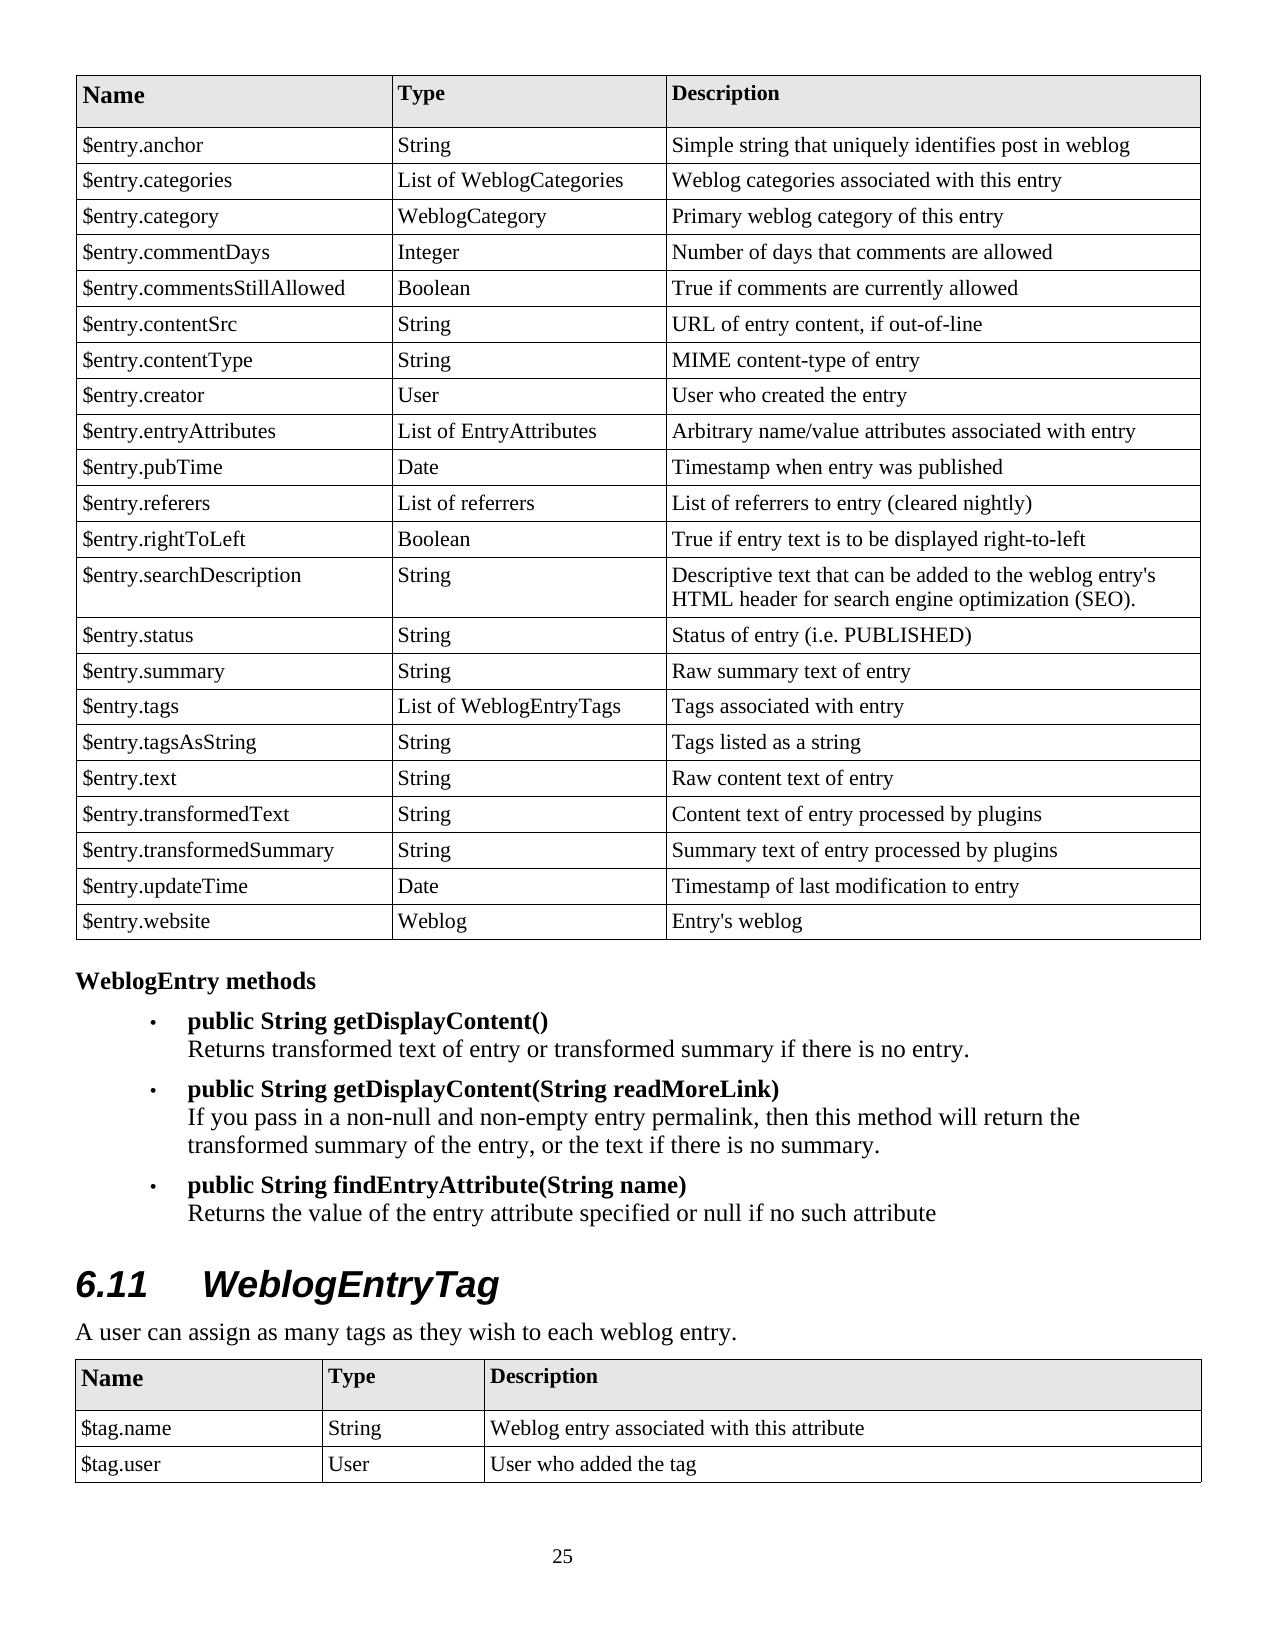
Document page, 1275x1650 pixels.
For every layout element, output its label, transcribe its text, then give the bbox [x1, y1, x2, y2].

table_header Name [76, 1360, 322, 1410]
table_cell $entry.tags [77, 690, 392, 724]
table_cell String [393, 725, 666, 760]
table_cell User who added the tag [485, 1447, 1201, 1482]
table_header Description [667, 76, 1200, 127]
table_cell Content text of entry processed by plugins [667, 797, 1200, 832]
table_cell User [393, 379, 666, 413]
table_cell String [393, 558, 666, 617]
table_cell $entry.updateTime [77, 869, 392, 903]
table_cell Date [393, 869, 666, 903]
table_cell $tag.name [76, 1411, 322, 1446]
table_cell Raw content text of entry [667, 761, 1200, 796]
table_cell WeblogCategory [393, 200, 666, 234]
text A user can assign as many tags as they wish to each weblog entry. [75, 1318, 1200, 1346]
table_header Type [323, 1360, 484, 1410]
table_cell URL of entry content, if out-of-line [667, 307, 1200, 342]
table_cell $entry.transformedSummary [77, 833, 392, 868]
table_cell $entry.transformedText [77, 797, 392, 832]
table_cell Raw summary text of entry [667, 654, 1200, 688]
table_cell Number of days that comments are allowed [667, 235, 1200, 270]
table_cell $entry.searchDescription [77, 558, 392, 617]
table_cell Weblog entry associated with this attribute [485, 1411, 1201, 1446]
table_cell List of WeblogEntryTags [393, 690, 666, 724]
table_cell Date [393, 450, 666, 485]
subtitle WeblogEntryTag [75, 1264, 1200, 1306]
table_cell User who created the entry [667, 379, 1200, 413]
table_cell Timestamp of last modification to entry [667, 869, 1200, 903]
table_cell List of referrers [393, 486, 666, 521]
text WeblogEntry methods [75, 967, 1200, 995]
table_cell Status of entry (i.e. PUBLISHED) [667, 618, 1200, 653]
table_cell $entry.category [77, 200, 392, 234]
table_cell Timestamp when entry was published [667, 450, 1200, 485]
table_cell Summary text of entry processed by plugins [667, 833, 1200, 868]
table_cell Tags listed as a string [667, 725, 1200, 760]
table_cell String [393, 761, 666, 796]
table_cell String [393, 618, 666, 653]
table_cell $entry.text [77, 761, 392, 796]
table_cell String [323, 1411, 484, 1446]
table_cell Weblog [393, 905, 666, 939]
table_cell $tag.user [76, 1447, 322, 1482]
table_cell $entry.tagsAsString [77, 725, 392, 760]
table_cell Tags associated with entry [667, 690, 1200, 724]
table_cell $entry.commentDays [77, 235, 392, 270]
table_cell Weblog categories associated with this entry [667, 164, 1200, 198]
list public String getDisplayContent() Returns transformed text of entry or transformed summary if there is no entry. [150, 1007, 1200, 1063]
table_header Type [393, 76, 666, 127]
table_cell $entry.contentType [77, 343, 392, 378]
table_cell $entry.anchor [77, 128, 392, 163]
table_header Description [485, 1360, 1201, 1410]
table_cell $entry.creator [77, 379, 392, 413]
table_cell String [393, 797, 666, 832]
table_cell List of EntryAttributes [393, 415, 666, 449]
table_cell String [393, 833, 666, 868]
table_cell List of referrers to entry (cleared nightly) [667, 486, 1200, 521]
table_cell List of WeblogCategories [393, 164, 666, 198]
table_cell String [393, 307, 666, 342]
table_cell $entry.pubTime [77, 450, 392, 485]
table_cell Boolean [393, 271, 666, 306]
table_cell True if comments are currently allowed [667, 271, 1200, 306]
list public String findEntryAttribute(String name) Returns the value of the entry attribute specified or null if no such attribute [150, 1171, 1200, 1226]
table_cell $entry.rightToLeft [77, 522, 392, 557]
table_cell $entry.website [77, 905, 392, 939]
table_cell Descriptive text that can be added to the weblog entry's HTML header for search engine optimization (SEO). [667, 558, 1200, 617]
list public String getDisplayContent(String readMoreLink) If you pass in a non-null and non-empty entry permalink, then this method will return the transformed summary of the entry, or the text if there is no summary. [150, 1075, 1200, 1158]
table_cell $entry.categories [77, 164, 392, 198]
table_header Name [77, 76, 392, 127]
table_cell $entry.referers [77, 486, 392, 521]
table_cell $entry.contentSrc [77, 307, 392, 342]
table_cell MIME content-type of entry [667, 343, 1200, 378]
table_cell Primary weblog category of this entry [667, 200, 1200, 234]
table_cell String [393, 654, 666, 688]
table_cell Simple string that uniquely identifies post in weblog [667, 128, 1200, 163]
table_cell String [393, 128, 666, 163]
table_cell $entry.entryAttributes [77, 415, 392, 449]
table_cell $entry.status [77, 618, 392, 653]
table_cell $entry.commentsStillAllowed [77, 271, 392, 306]
table_cell User [323, 1447, 484, 1482]
table_cell Entry's weblog [667, 905, 1200, 939]
table_cell Arbitrary name/value attributes associated with entry [667, 415, 1200, 449]
table_cell Integer [393, 235, 666, 270]
table_cell $entry.summary [77, 654, 392, 688]
table_cell Boolean [393, 522, 666, 557]
table_cell String [393, 343, 666, 378]
table_cell True if entry text is to be displayed right-to-left [667, 522, 1200, 557]
